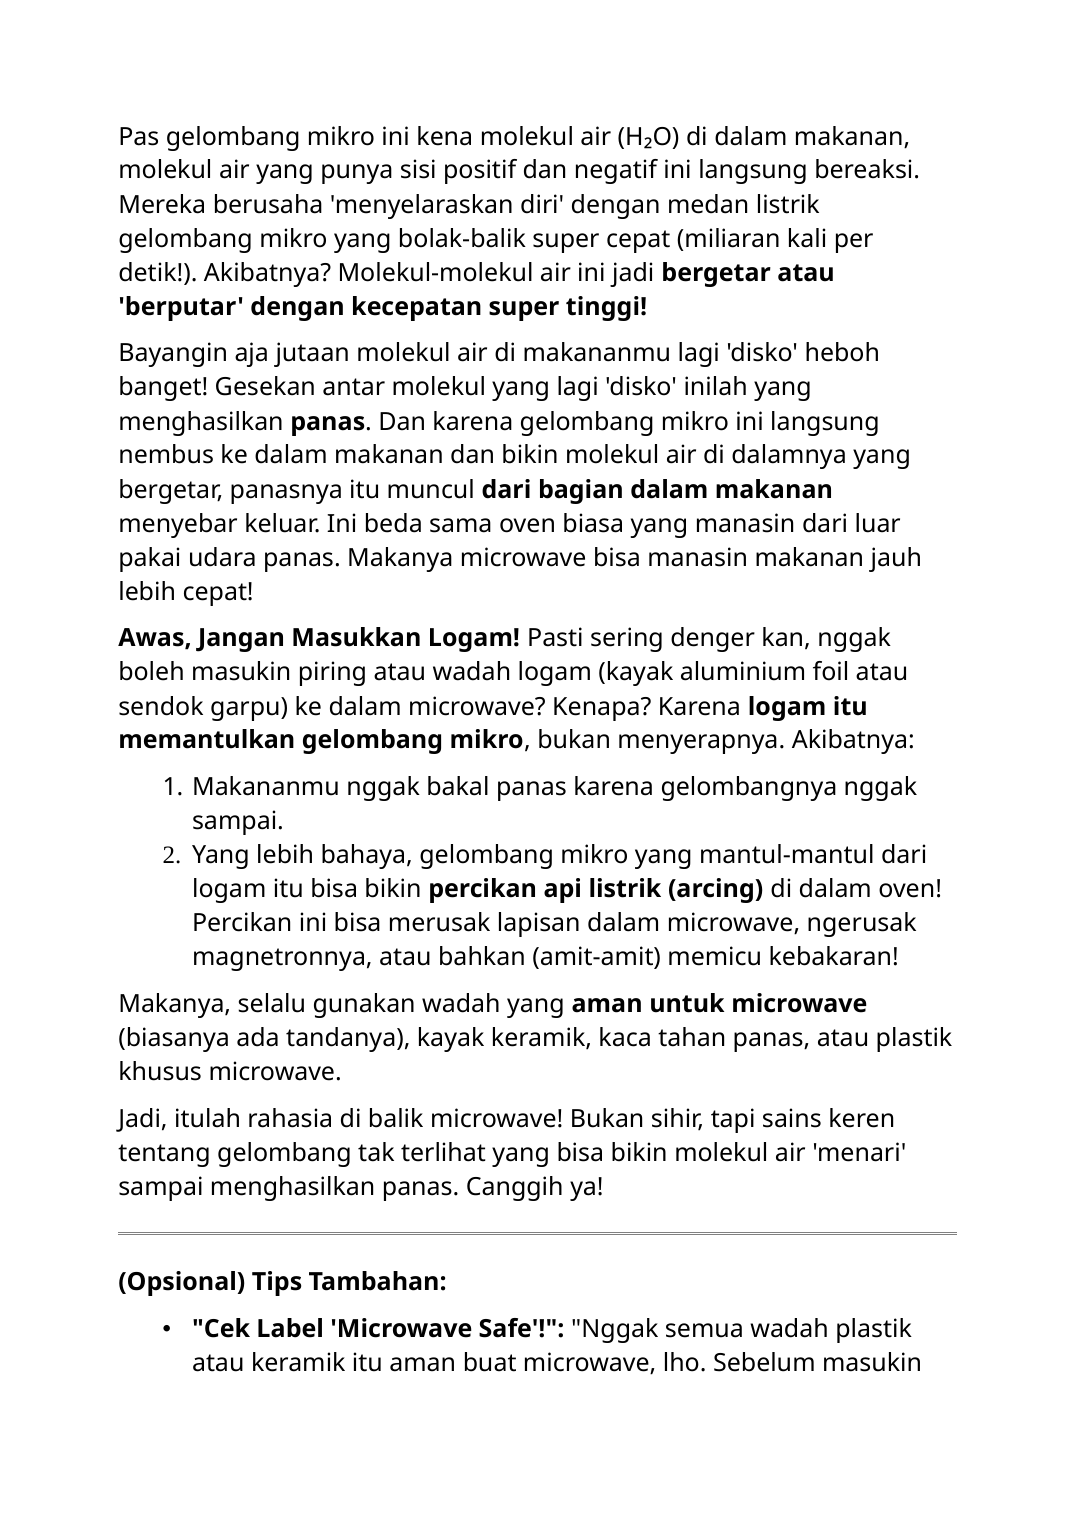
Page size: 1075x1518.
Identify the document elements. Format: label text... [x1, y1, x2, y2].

list Yang lebih bahaya, gelombang mikro yang mantul-mantul dari logam itu bisa bikin percikan api listrik (arcing) di dalam oven! Percikan ini bisa merusak lapisan dalam microwave, ngerusak magnetronnya, atau bahkan (amit-amit) memicu kebakaran! [162, 837, 957, 973]
text Pas gelombang mikro ini kena molekul air (H₂O) di dalam makanan, molekul air yang punya sisi positif dan negatif ini langsung bereaksi. Mereka berusaha 'menyelaraskan diri' dengan medan listrik gelombang mikro yang bolak-balik super cepat (miliaran kali per detik!). Akibatnya? Molekul-molekul air ini jadi bergetar atau 'berputar' dengan kecepatan super tinggi! [118, 118, 957, 322]
text Awas, Jangan Masukkan Logam! Pasti sering denger kan, nggak boleh masukin piring atau wadah logam (kayak aluminium foil atau sendok garpu) ke dalam microwave? Kenapa? Karena logam itu memantulkan gelombang mikro, bukan menyerapnya. Akibatnya: [118, 620, 957, 756]
text Bayangin aja jutaan molekul air di makananmu lagi 'disko' heboh banget! Gesekan antar molekul yang lagi 'disko' inilah yang menghasilkan panas. Dan karena gelombang mikro ini langsung nembus ke dalam makanan dan bikin molekul air di dalamnya yang bergetar, panasnya itu muncul dari bagian dalam makanan menyebar keluar. Ini beda sama oven biasa yang manasin dari luar pakai udara panas. Makanya microwave bisa manasin makanan jauh lebih cepat! [118, 335, 957, 607]
text (Opsional) Tips Tambahan: [118, 1264, 957, 1298]
text Makanya, selalu gunakan wadah yang aman untuk microwave (biasanya ada tandanya), kayak keramik, kaca tahan panas, atau plastik khusus microwave. [118, 986, 957, 1088]
text Jadi, itulah rahasia di balik microwave! Bukan sihir, tapi sains keren tentang gelombang tak terlihat yang bisa bikin molekul air 'menari' sampai menghasilkan panas. Canggih ya! [118, 1100, 957, 1202]
list Makananmu nggak bakal panas karena gelombangnya nggak sampai. [162, 769, 957, 837]
list "Cek Label 'Microwave Safe'!": "Nggak semua wadah plastik atau keramik itu aman buat microwave, lho. Sebelum masukin [162, 1310, 957, 1378]
